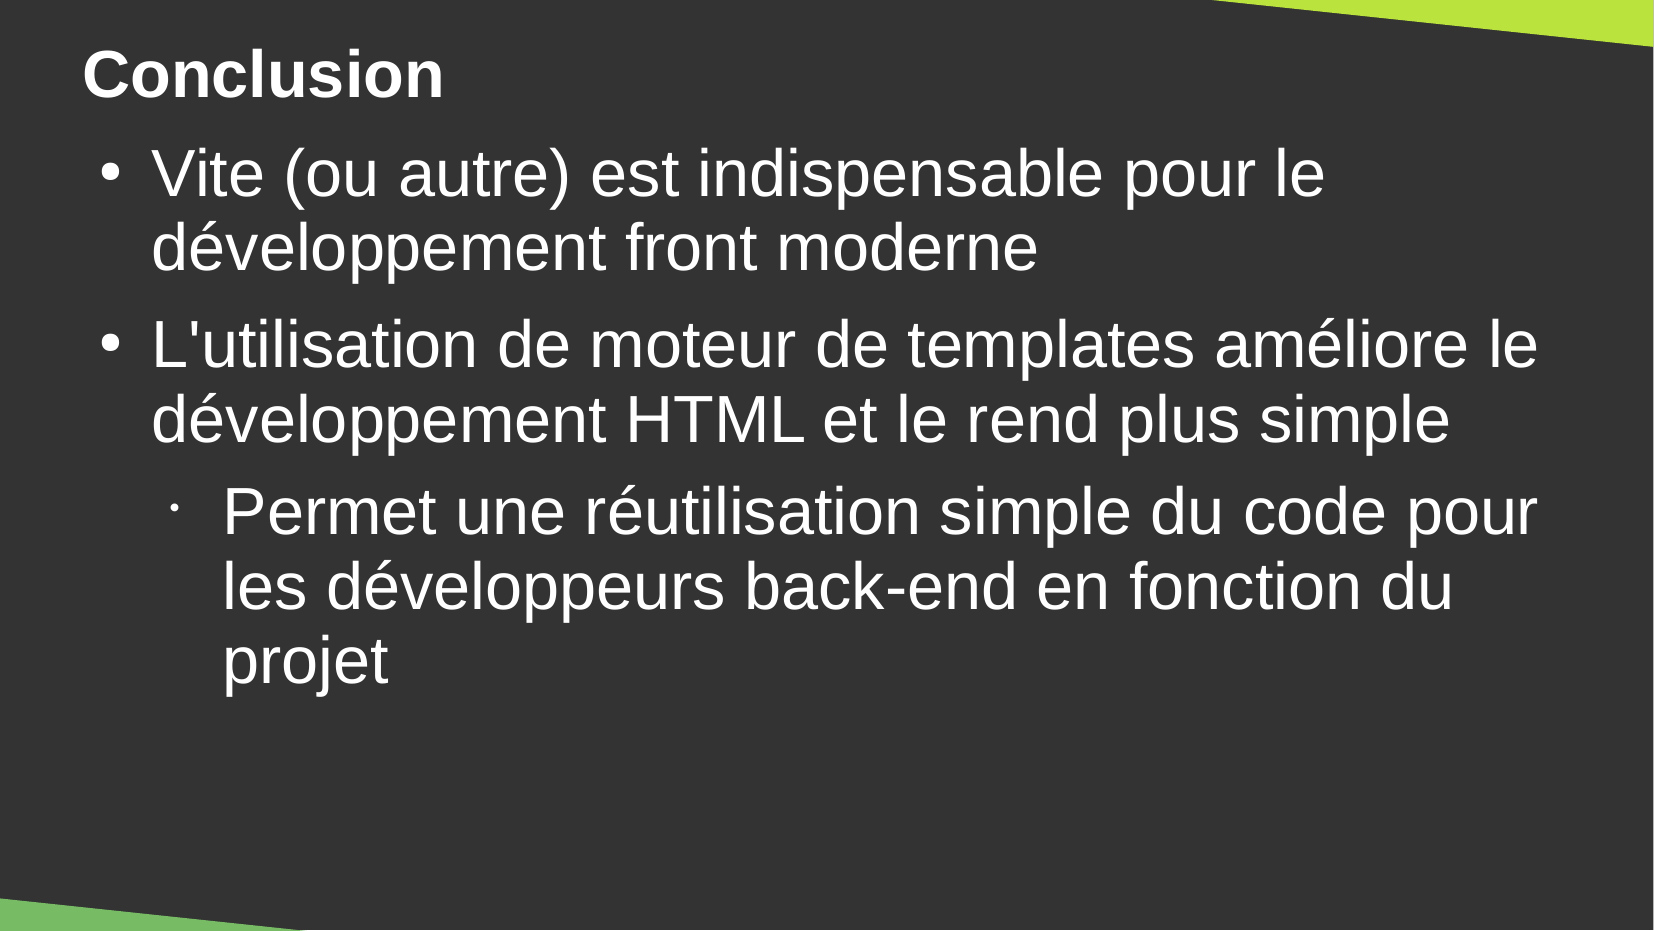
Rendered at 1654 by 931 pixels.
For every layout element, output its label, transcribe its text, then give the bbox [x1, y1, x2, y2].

text_box [0, 898, 308, 931]
list Vite (ou autre) est indispensable pour le développement front moderne L'utilisation de moteur de templates améliore le développement HTML et le rend plus simple Permet une réutilisation simple du code pour les développeurs back-end en fonction du projet [80, 135, 1620, 886]
text_box [1211, 0, 1654, 47]
title Conclusion [82, 37, 1571, 114]
